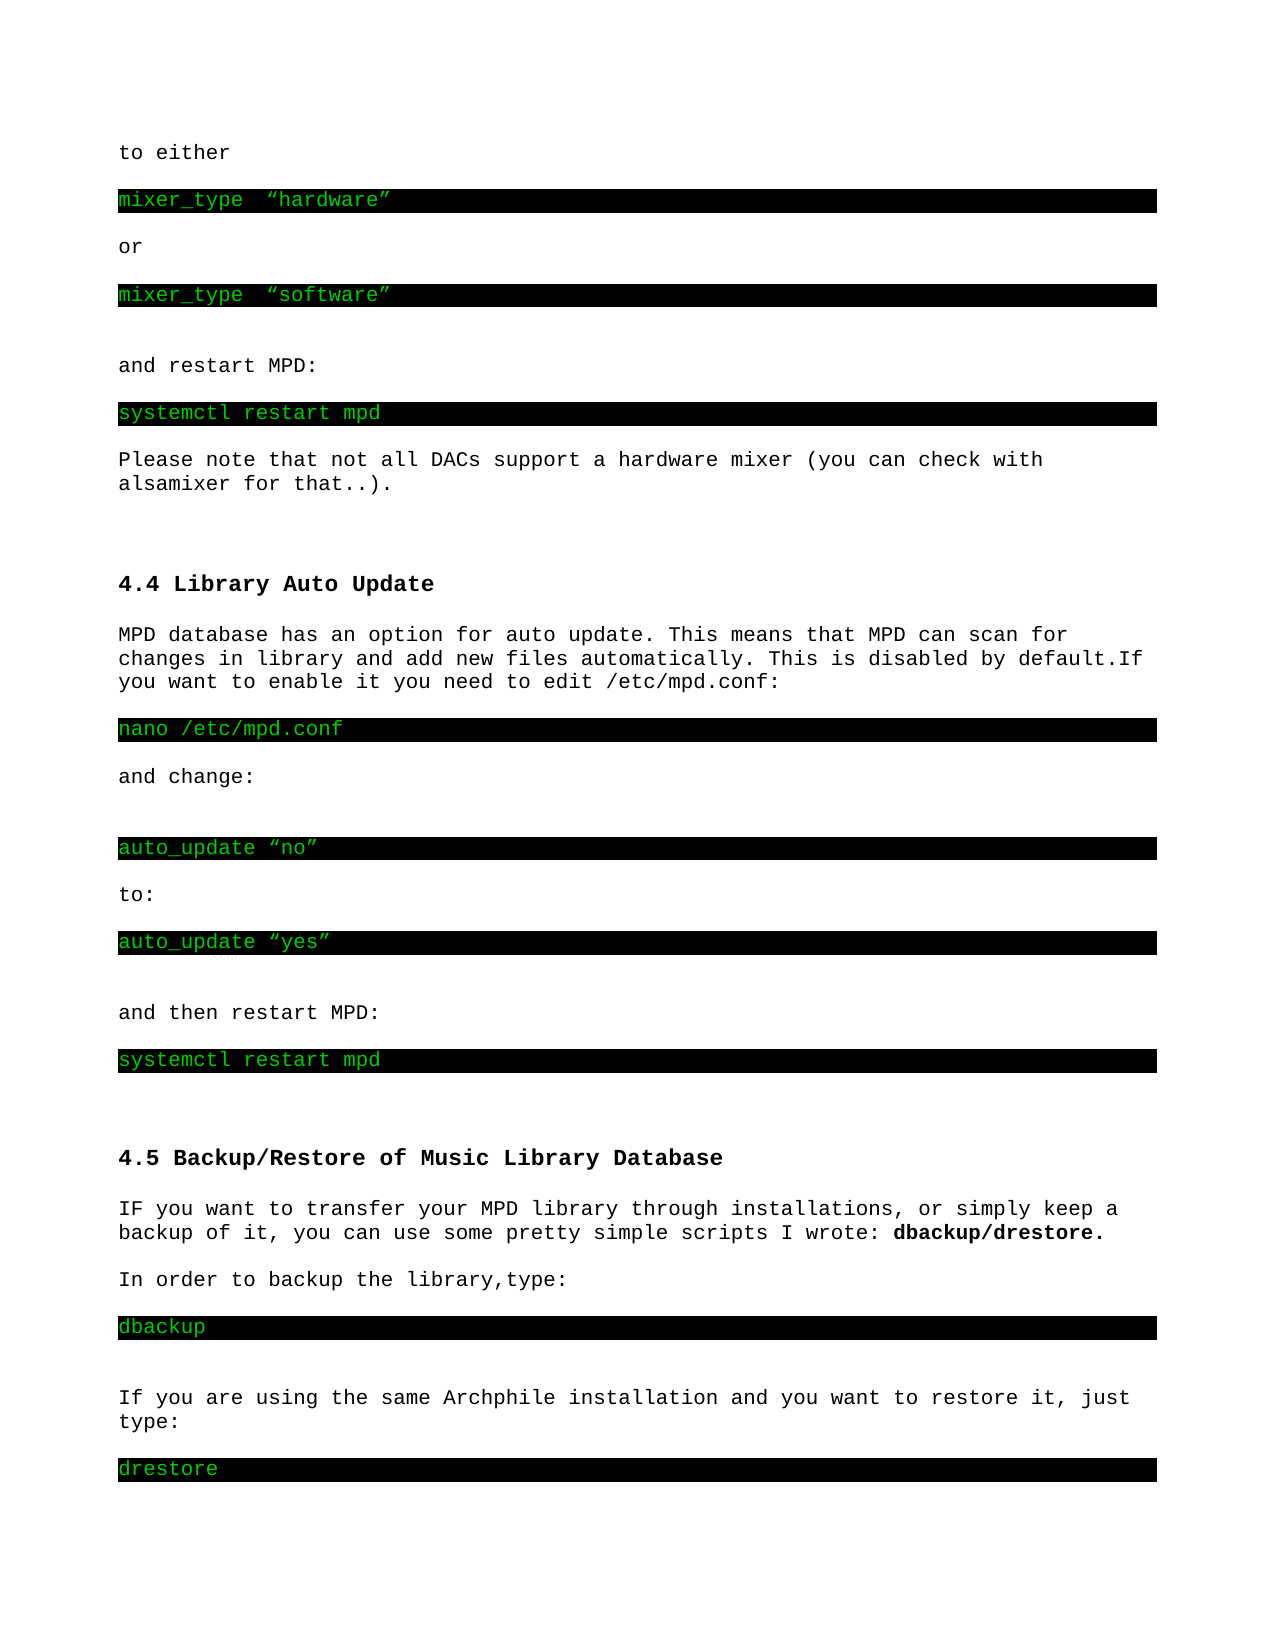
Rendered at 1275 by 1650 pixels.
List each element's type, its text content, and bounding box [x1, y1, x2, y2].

text and change: [118, 766, 1157, 789]
text or [118, 236, 1157, 260]
text MPD database has an option for auto update. This means that MPD can scan for changes in library and add new files automatically. This is disabled by default.If you want to enable it you need to edit /etc/mpd.conf: [118, 624, 1157, 695]
text In order to backup the library,type: [118, 1269, 1157, 1293]
text nano /etc/mpd.conf [118, 718, 1157, 742]
text to: [118, 884, 1157, 908]
text 4.4 Library Auto Update [118, 572, 1157, 598]
text and then restart MPD: [118, 1002, 1157, 1026]
text IF you want to transfer your MPD library through installations, or simply keep a backup of it, you can use some pretty simple scripts I wrote: dbackup/drestore. [118, 1198, 1157, 1246]
text to either [118, 142, 1157, 165]
text mixer_type “hardware” [118, 189, 1157, 213]
text auto_update “no” [118, 837, 1157, 860]
text If you are using the same Archphile installation and you want to restore it, just type: [118, 1387, 1157, 1435]
text Please note that not all DACs support a hardware mixer (you can check with alsamixer for that..). [118, 449, 1157, 496]
text dbackup [118, 1316, 1157, 1340]
text and restart MPD: [118, 354, 1157, 378]
text systemctl restart mpd [118, 402, 1157, 426]
text mixer_type “software” [118, 284, 1157, 307]
text auto_update “yes” [118, 931, 1157, 955]
text systemctl restart mpd [118, 1049, 1157, 1073]
text drestore [118, 1458, 1157, 1482]
text 4.5 Backup/Restore of Music Library Database [118, 1146, 1157, 1172]
